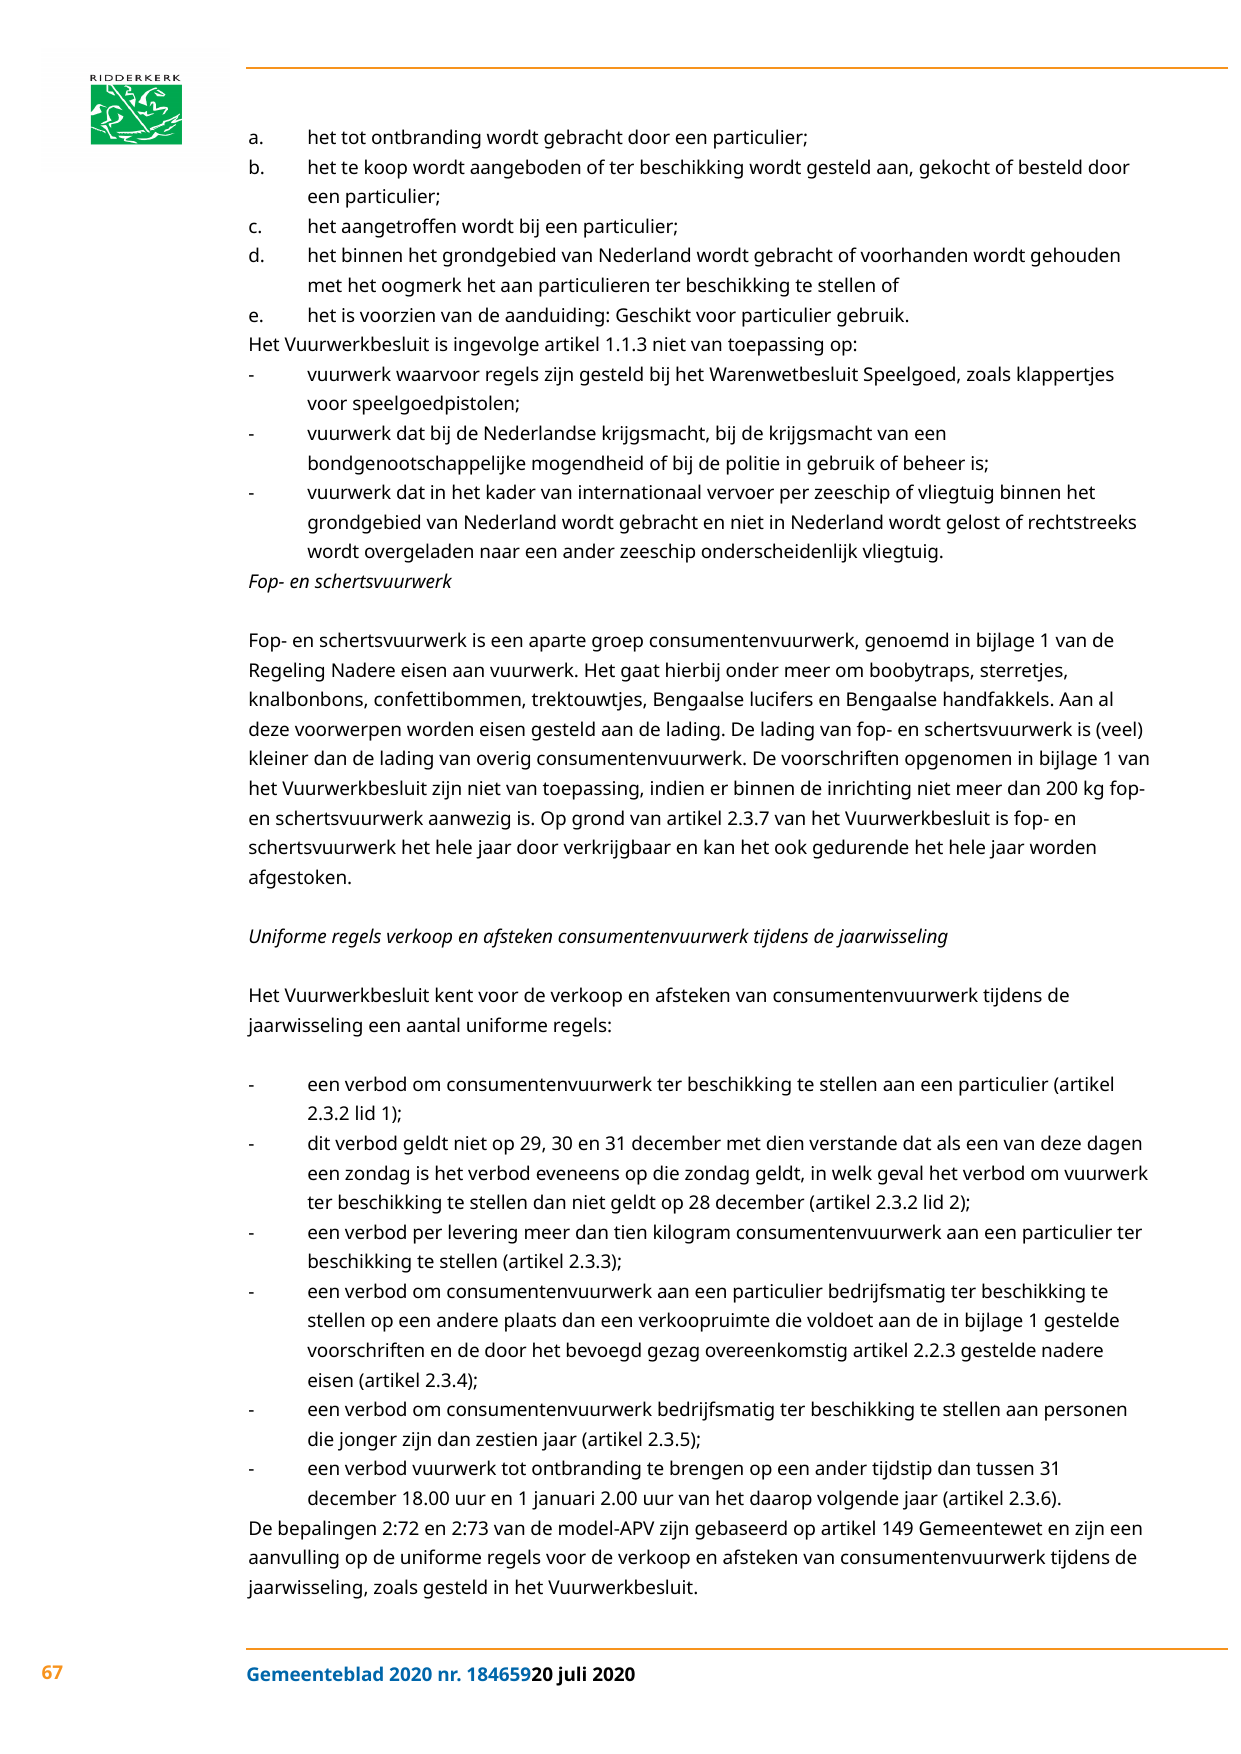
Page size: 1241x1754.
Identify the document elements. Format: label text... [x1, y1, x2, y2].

text Het Vuurwerkbesluit is ingevolge artikel 1.1.3 niet van toepassing op: [248, 331, 1152, 357]
list het tot ontbranding wordt gebracht door een particulier; [248, 124, 1152, 150]
picture [41, 47, 231, 172]
list vuurwerk waarvoor regels zijn gesteld bij het Warenwetbesluit Speelgoed, zoals klappertjes voor speelgoedpistolen; [248, 361, 1152, 416]
text De bepalingen 2:72 en 2:73 van de model-APV zijn gebaseerd op artikel 149 Gemeentewet en zijn een aanvulling op de uniforme regels voor de verkoop en afsteken van consumentenvuurwerk tijdens de jaarwisseling, zoals gesteld in het Vuurwerkbesluit. [248, 1515, 1152, 1600]
list een verbod per levering meer dan tien kilogram consumentenvuurwerk aan een particulier ter beschikking te stellen (artikel 2.3.3); [248, 1219, 1152, 1274]
list een verbod om consumentenvuurwerk bedrijfsmatig ter beschikking te stellen aan personen die jonger zijn dan zestien jaar (artikel 2.3.5); [248, 1396, 1152, 1452]
list dit verbod geldt niet op 29, 30 en 31 december met dien verstande dat als een van deze dagen een zondag is het verbod eveneens op die zondag geldt, in welk geval het verbod om vuurwerk ter beschikking te stellen dan niet geldt op 28 december (artikel 2.3.2 lid 2); [248, 1130, 1152, 1215]
list het te koop wordt aangeboden of ter beschikking wordt gesteld aan, gekocht of besteld door een particulier; [248, 154, 1152, 209]
list vuurwerk dat bij de Nederlandse krijgsmacht, bij de krijgsmacht van een bondgenootschappelijke mogendheid of bij de politie in gebruik of beheer is; [248, 420, 1152, 476]
text Fop- en schertsvuurwerk is een aparte groep consumentenvuurwerk, genoemd in bijlage 1 van de Regeling Nadere eisen aan vuurwerk. Het gaat hierbij onder meer om boobytraps, sterretjes, knalbonbons, confettibommen, trektouwtjes, Bengaalse lucifers en Bengaalse handfakkels. Aan al deze voorwerpen worden eisen gesteld aan de lading. De lading van fop- en schertsvuurwerk is (veel) kleiner dan de lading van overig consumentenvuurwerk. De voorschriften opgenomen in bijlage 1 van het Vuurwerkbesluit zijn niet van toepassing, indien er binnen de inrichting niet meer dan 200 kg fop- en schertsvuurwerk aanwezig is. Op grond van artikel 2.3.7 van het Vuurwerkbesluit is fop- en schertsvuurwerk het hele jaar door verkrijgbaar en kan het ook gedurende het hele jaar worden afgestoken. [248, 627, 1152, 890]
list het aangetroffen wordt bij een particulier; [248, 213, 1152, 239]
list het binnen het grondgebied van Nederland wordt gebracht of voorhanden wordt gehouden met het oogmerk het aan particulieren ter beschikking te stellen of [248, 243, 1152, 298]
list een verbod om consumentenvuurwerk aan een particulier bedrijfsmatig ter beschikking te stellen op een andere plaats dan een verkoopruimte die voldoet aan de in bijlage 1 gestelde voorschriften en de door het bevoegd gezag overeenkomstig artikel 2.2.3 gestelde nadere eisen (artikel 2.3.4); [248, 1278, 1152, 1393]
list vuurwerk dat in het kader van internationaal vervoer per zeeschip of vliegtuig binnen het grondgebied van Nederland wordt gebracht en niet in Nederland wordt gelost of rechtstreeks wordt overgeladen naar een ander zeeschip onderscheidenlijk vliegtuig. [248, 479, 1152, 564]
list een verbod om consumentenvuurwerk ter beschikking te stellen aan een particulier (artikel 2.3.2 lid 1); [248, 1071, 1152, 1126]
list een verbod vuurwerk tot ontbranding te brengen op een ander tijdstip dan tussen 31 december 18.00 uur en 1 januari 2.00 uur van het daarop volgende jaar (artikel 2.3.6). [248, 1456, 1152, 1511]
list het is voorzien van de aanduiding: Geschikt voor particulier gebruik. [248, 302, 1152, 328]
text Het Vuurwerkbesluit kent voor de verkoop en afsteken van consumentenvuurwerk tijdens de jaarwisseling een aantal uniforme regels: [248, 982, 1152, 1038]
text Fop- en schertsvuurwerk [248, 568, 1152, 594]
text Uniforme regels verkoop en afsteken consumentenvuurwerk tijdens de jaarwisseling [248, 923, 1152, 949]
